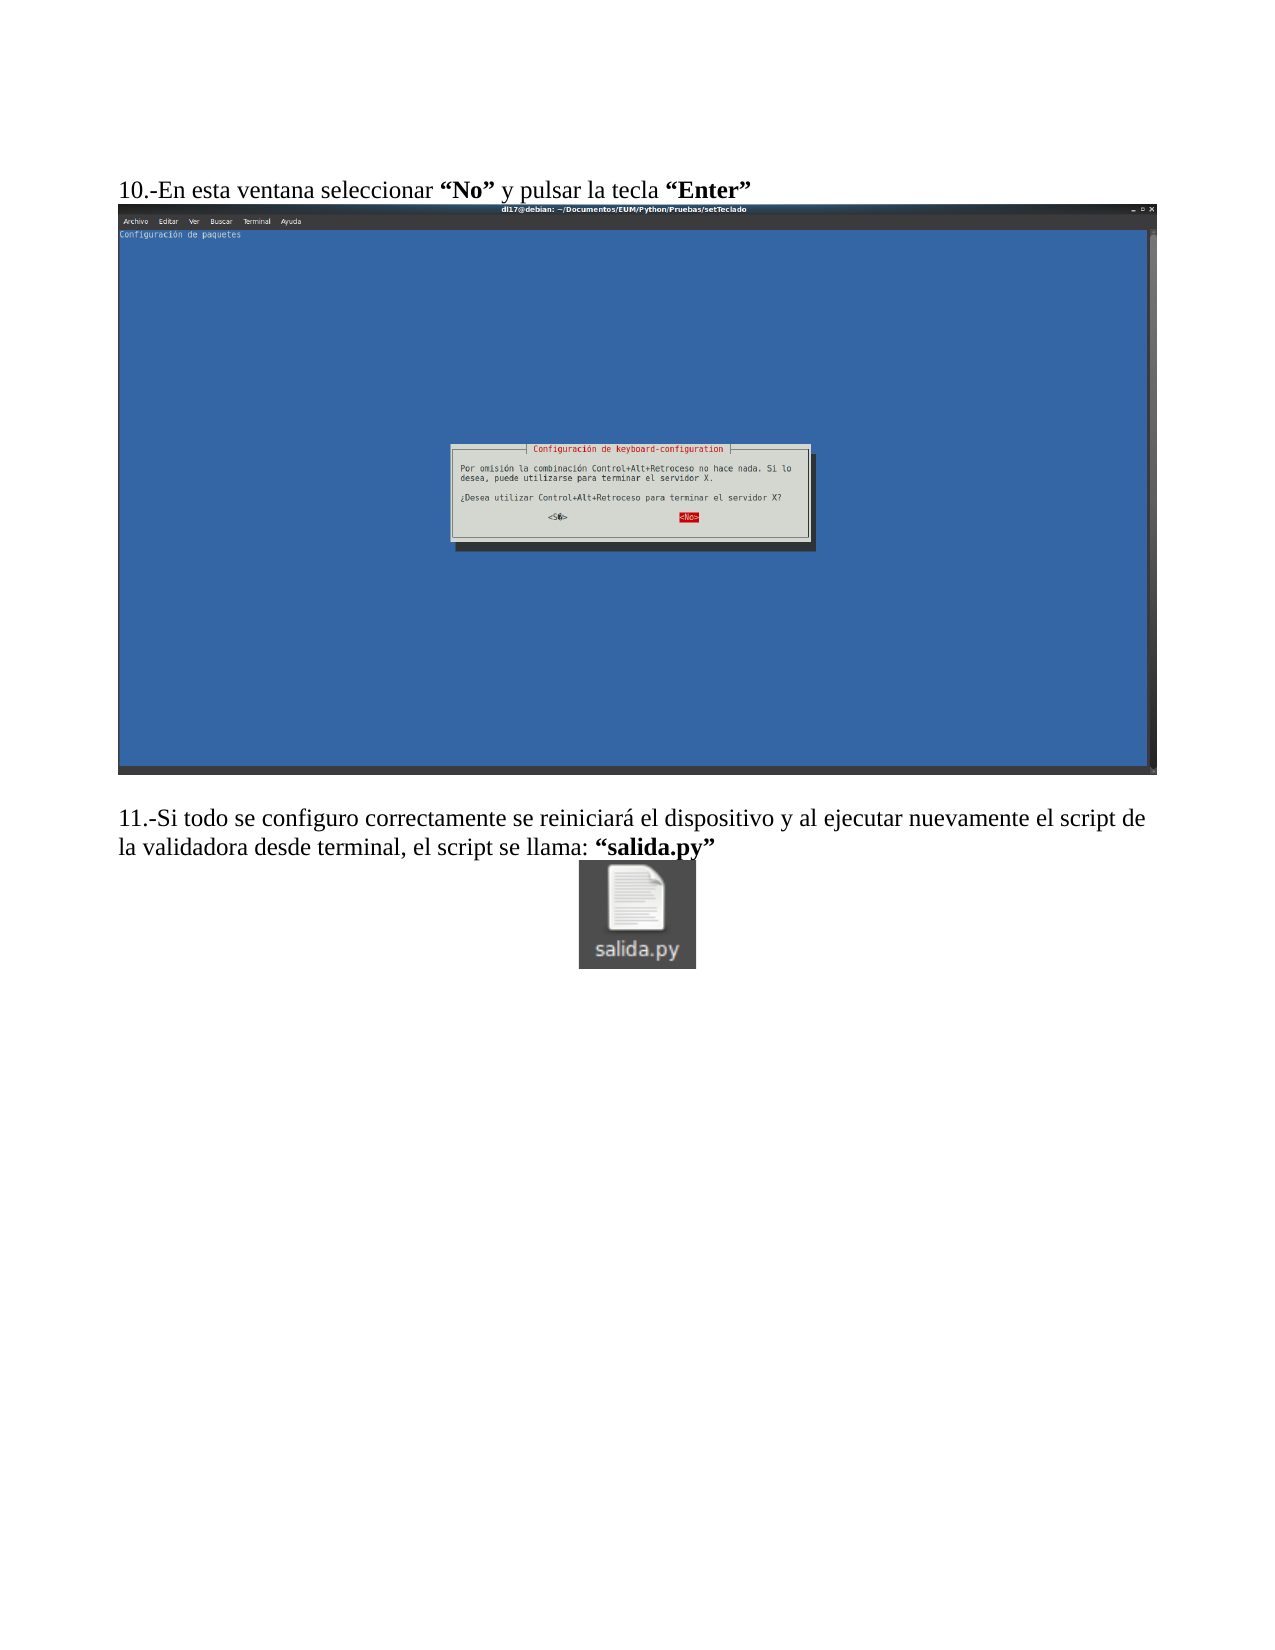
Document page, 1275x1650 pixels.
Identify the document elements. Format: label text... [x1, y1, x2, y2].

text 10.-En esta ventana seleccionar “No” y pulsar la tecla “Enter” [118, 176, 1157, 204]
picture [578, 860, 697, 969]
picture [118, 204, 1157, 775]
text 11.-Si todo se configuro correctamente se reiniciará el dispositivo y al ejecutar nuevamente el script de la validadora desde terminal, el script se llama: “salida.py” [118, 803, 1157, 861]
